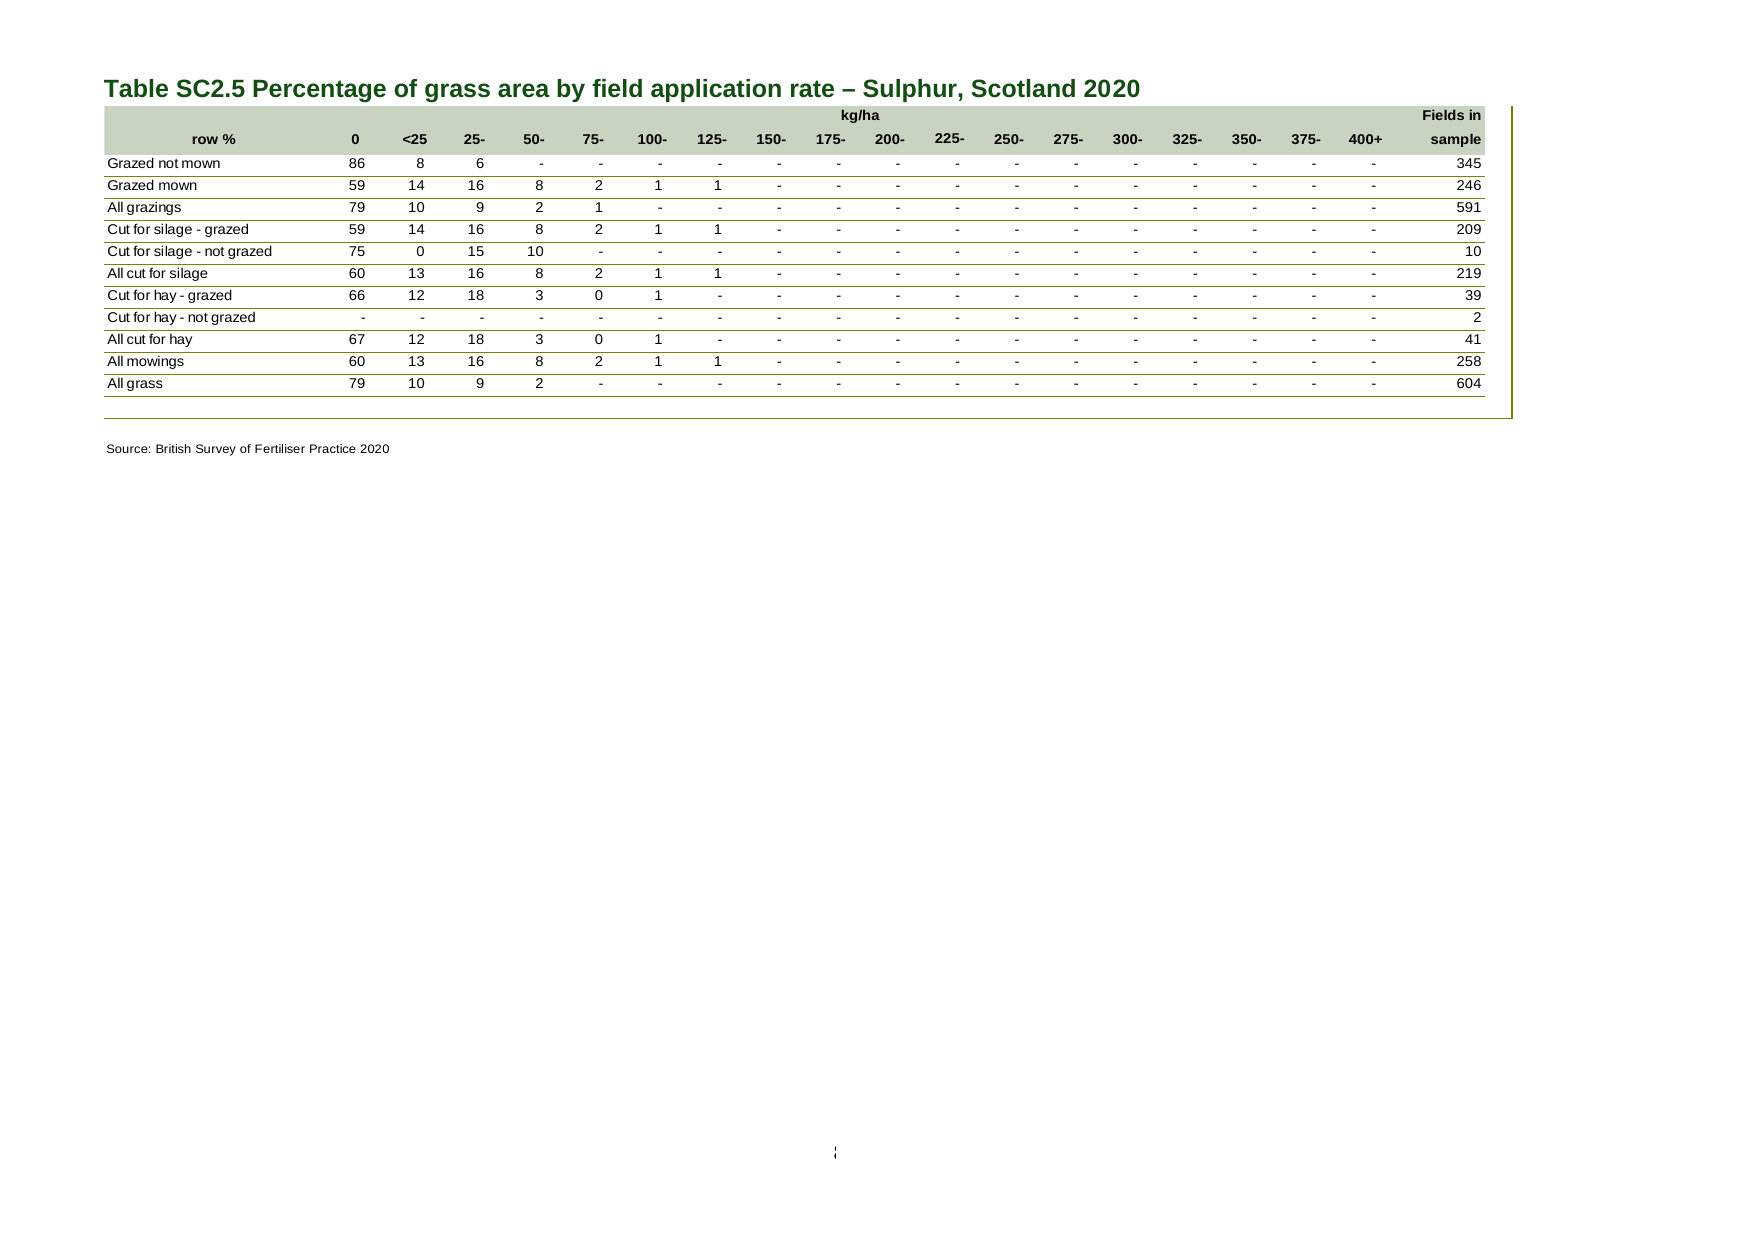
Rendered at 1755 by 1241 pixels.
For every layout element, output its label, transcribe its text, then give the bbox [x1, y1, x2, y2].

subtitle Table SC2.5 Percentage of grass area by field application rate – Sulphur, Scotland 2020 [103, 73, 1565, 102]
